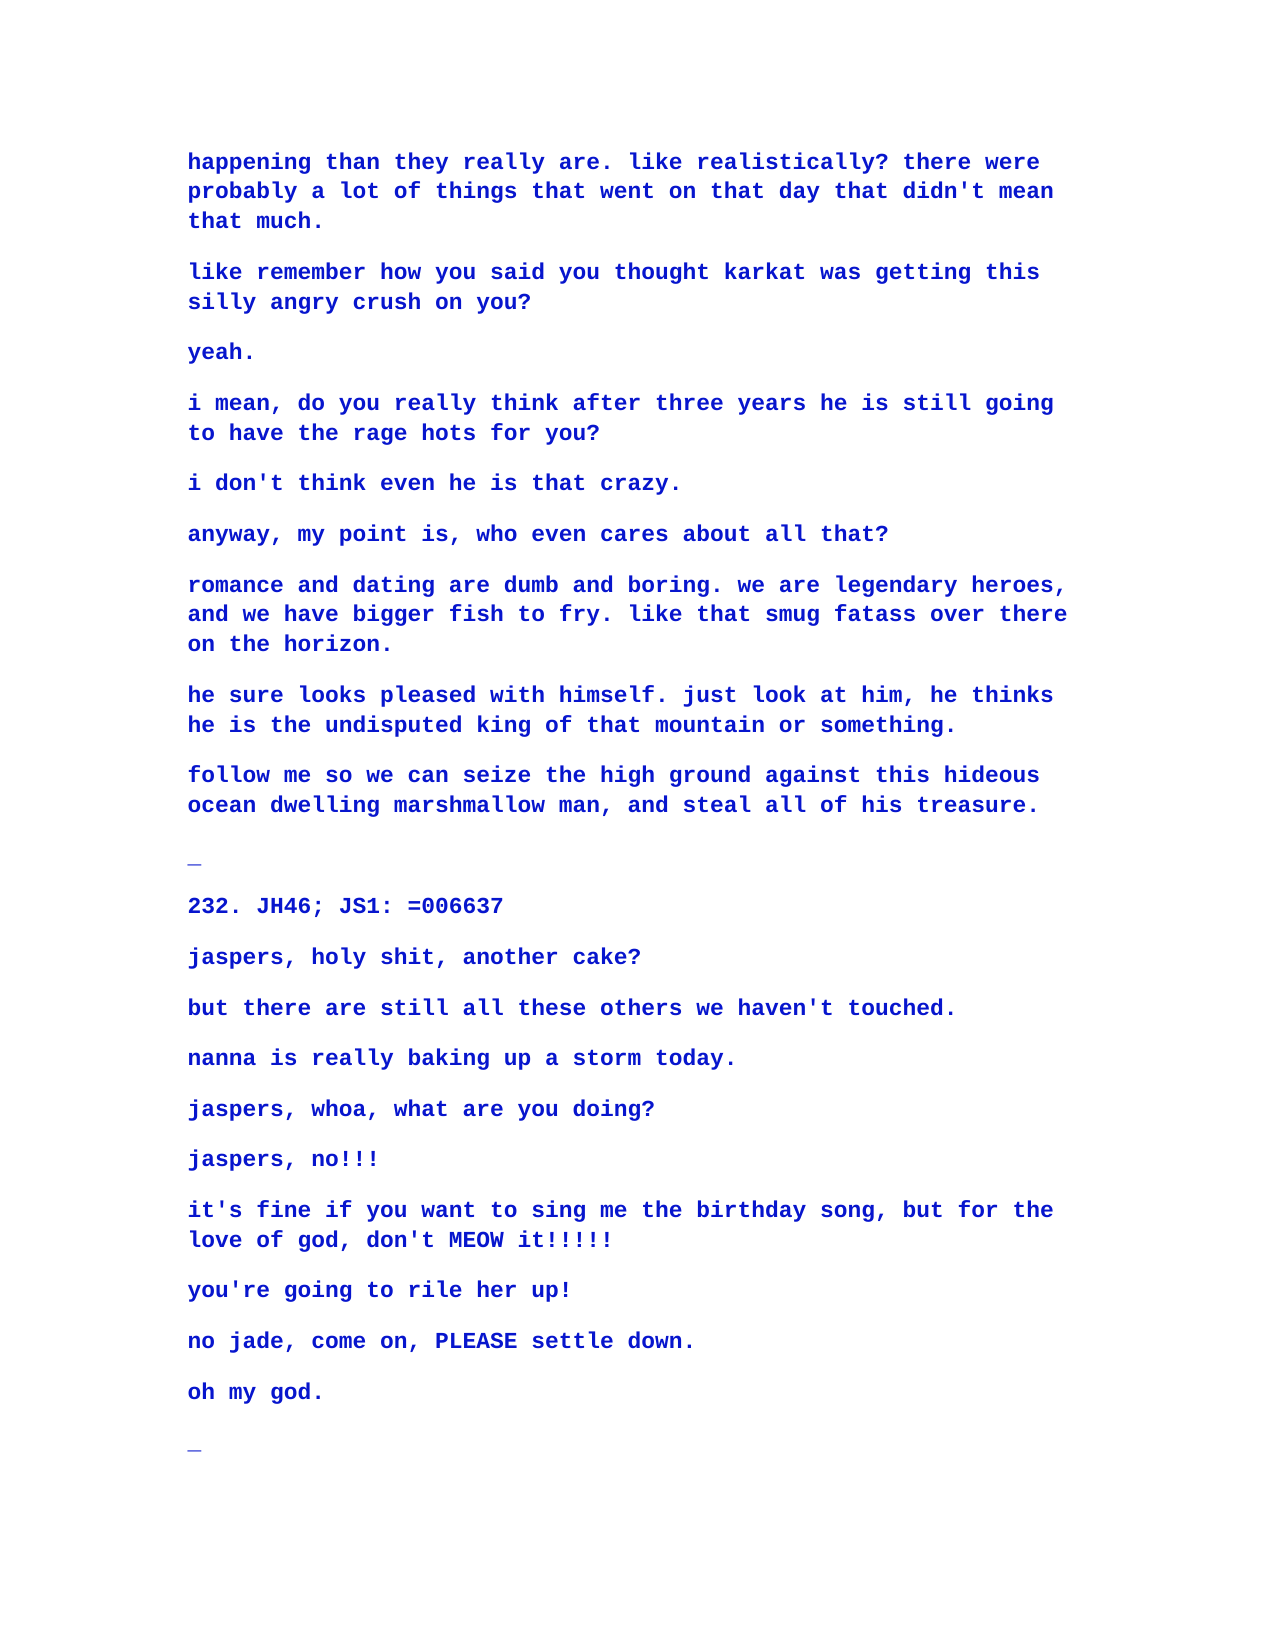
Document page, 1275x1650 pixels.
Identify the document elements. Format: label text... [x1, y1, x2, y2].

text he sure looks pleased with himself. just look at him, he thinks he is the undisputed king of that mountain or something. [187, 683, 1087, 739]
text romance and dating are dumb and boring. we are legendary heroes, and we have bigger fish to fry. like that smug fatass over there on the horizon. [187, 573, 1087, 658]
text happening than they really are. like realistically? there were probably a lot of things that went on that day that didn't mean that much. [187, 150, 1087, 236]
text oh my god. [187, 1380, 1087, 1406]
text follow me so we can seize the high ground against this hideous ocean dwelling marshmallow man, and steal all of his treasure. [187, 763, 1087, 819]
text like remember how you said you thought karkat was getting this silly angry crush on you? [187, 260, 1087, 316]
text i don't think even he is that crazy. [187, 472, 1087, 498]
text you're going to rile her up! [187, 1279, 1087, 1305]
text _ [187, 1431, 1087, 1457]
text jaspers, holy shit, another cake? [187, 945, 1087, 971]
text anyway, my point is, who even cares about all that? [187, 522, 1087, 548]
text jaspers, no!!! [187, 1148, 1087, 1174]
text nanna is really baking up a storm today. [187, 1046, 1087, 1072]
text 232. JH46; JS1: =006637 [187, 894, 1087, 921]
text i mean, do you really think after three years he is still going to have the rage hots for you? [187, 391, 1087, 447]
text jaspers, whoa, what are you doing? [187, 1097, 1087, 1123]
text yeah. [187, 341, 1087, 367]
text no jade, come on, PLEASE settle down. [187, 1329, 1087, 1355]
text but there are still all these others we haven't touched. [187, 996, 1087, 1022]
text _ [187, 844, 1087, 870]
text it's fine if you want to sing me the birthday song, but for the love of god, don't MEOW it!!!!! [187, 1198, 1087, 1254]
